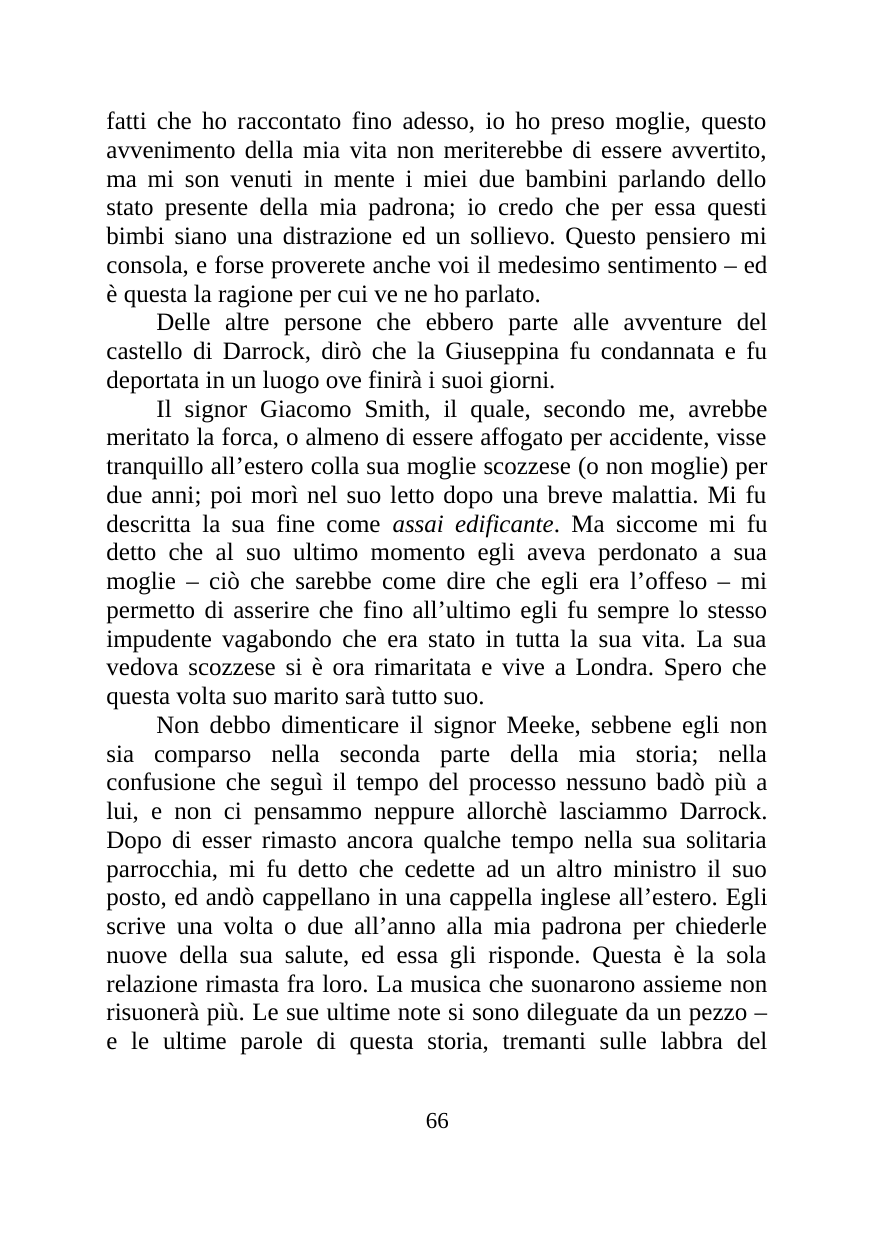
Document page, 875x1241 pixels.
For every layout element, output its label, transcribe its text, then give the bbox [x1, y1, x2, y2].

text Delle altre persone che ebbero parte alle avventure del castello di Darrock, dirò che la Giuseppina fu condannata e fu deportata in un luogo ove finirà i suoi giorni. [106, 307, 768, 394]
text Non debbo dimenticare il signor Meeke, sebbene egli non sia comparso nella seconda parte della mia storia; nella confusione che seguì il tempo del processo nessuno badò più a lui, e non ci pensammo neppure allorchè lasciammo Darrock. Dopo di esser rimasto ancora qualche tempo nella sua solitaria parrocchia, mi fu detto che cedette ad un altro ministro il suo posto, ed andò cappellano in una cappella inglese all’estero. Egli scrive una volta o due all’anno alla mia padrona per chiederle nuove della sua salute, ed essa gli risponde. Questa è la sola relazione rimasta fra loro. La musica che suonarono assieme non risuonerà più. Le sue ultime note si sono dileguate da un pezzo – e le ultime parole di questa storia, tremanti sulle labbra del [106, 710, 768, 1055]
text fatti che ho raccontato fino adesso, io ho preso moglie, questo avvenimento della mia vita non meriterebbe di essere avvertito, ma mi son venuti in mente i miei due bambini parlando dello stato presente della mia padrona; io credo che per essa questi bimbi siano una distrazione ed un sollievo. Questo pensiero mi consola, e forse proverete anche voi il medesimo sentimento – ed è questa la ragione per cui ve ne ho parlato. [106, 106, 768, 307]
text Il signor Giacomo Smith, il quale, secondo me, avrebbe meritato la forca, o almeno di essere affogato per accidente, visse tranquillo all’estero colla sua moglie scozzese (o non moglie) per due anni; poi morì nel suo letto dopo una breve malattia. Mi fu descritta la sua fine come assai edificante. Ma siccome mi fu detto che al suo ultimo momento egli aveva perdonato a sua moglie – ciò che sarebbe come dire che egli era l’offeso – mi permetto di asserire che fino all’ultimo egli fu sempre lo stesso impudente vagabondo che era stato in tutta la sua vita. La sua vedova scozzese si è ora rimaritata e vive a Londra. Spero che questa volta suo marito sarà tutto suo. [106, 394, 768, 710]
